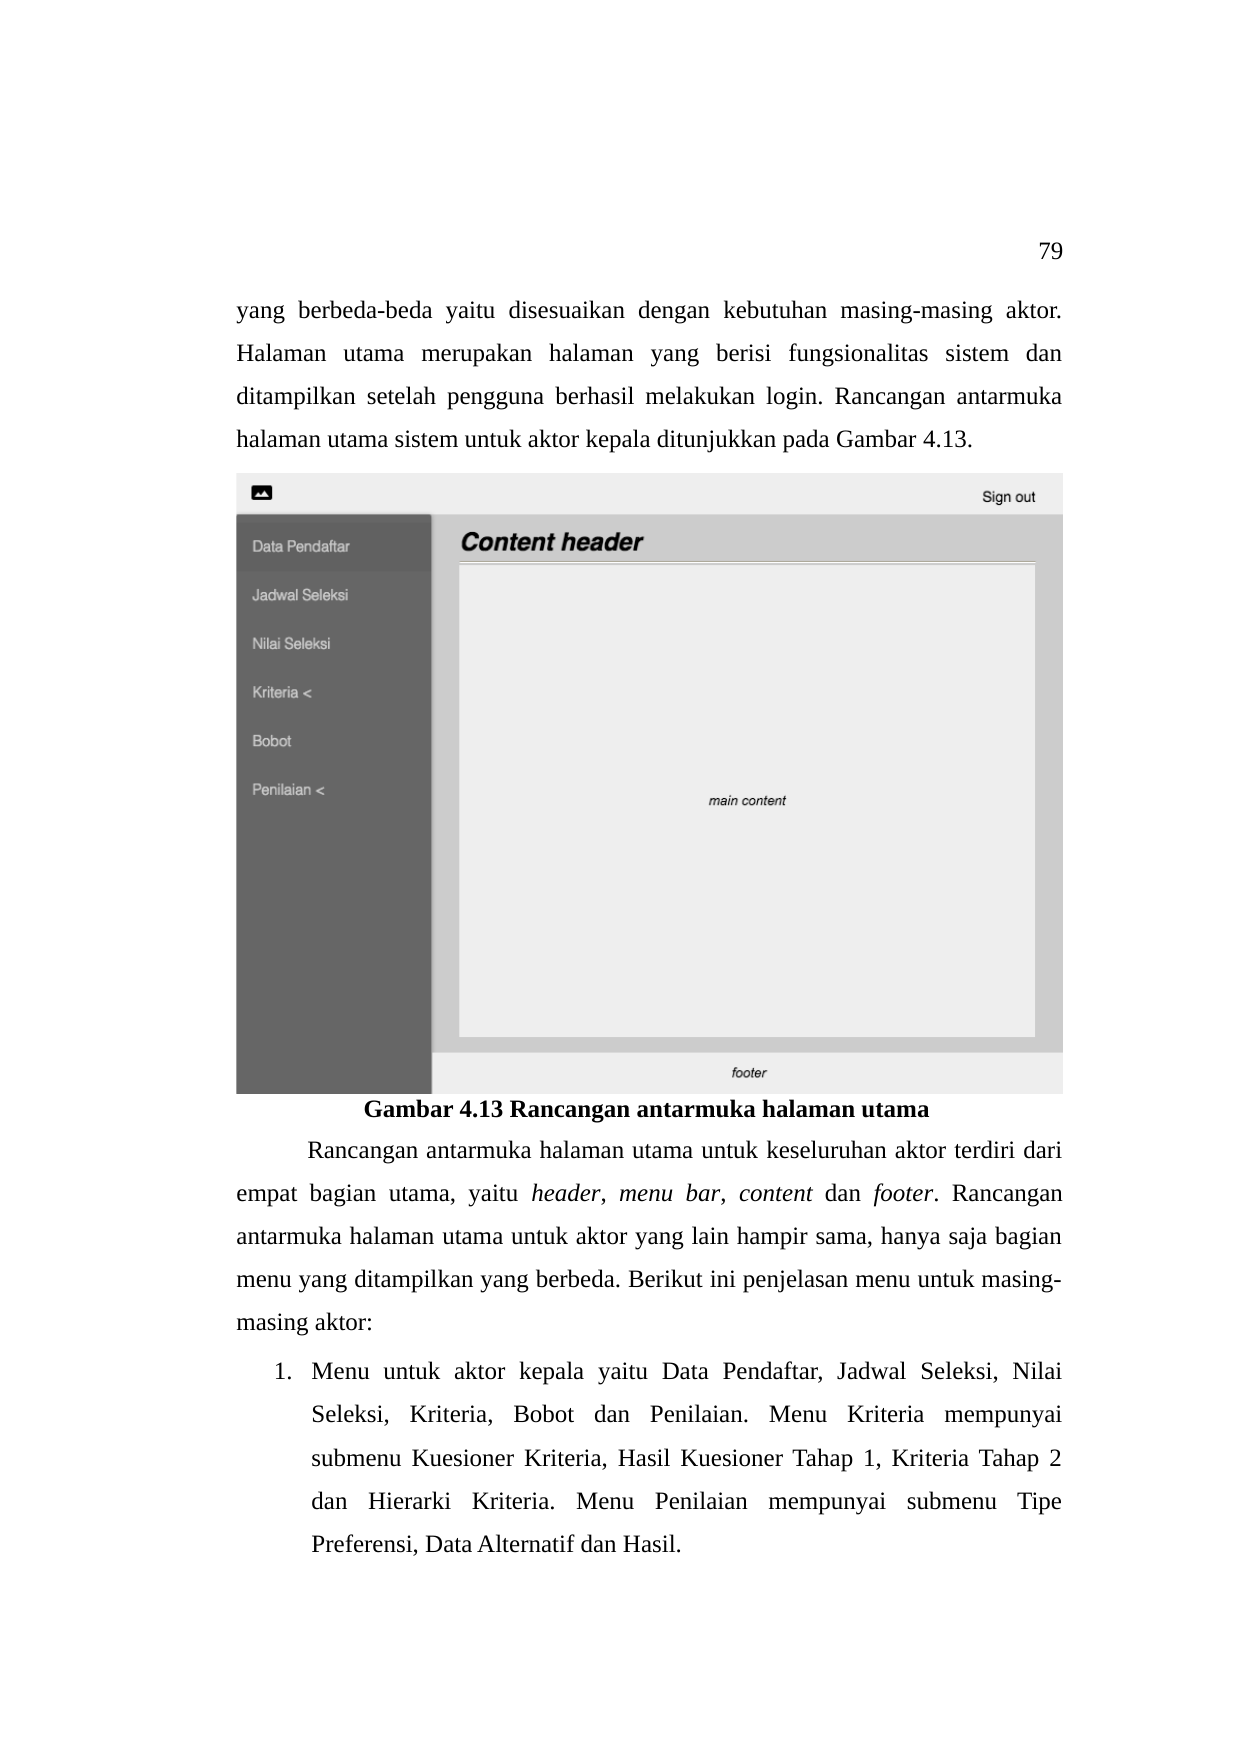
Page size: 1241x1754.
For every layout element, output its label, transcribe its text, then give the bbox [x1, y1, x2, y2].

picture [236, 473, 1063, 1094]
text yang berbeda-beda yaitu disesuaikan dengan kebutuhan masing-masing aktor. Halaman utama merupakan halaman yang berisi fungsionalitas sistem dan ditampilkan setelah pengguna berhasil melakukan login. Rancangan antarmuka halaman utama sistem untuk aktor kepala ditunjukkan pada Gambar 4.13. [236, 295, 1063, 453]
text Gambar 4.13 Rancangan antarmuka halaman utama [236, 1094, 1063, 1122]
list Menu untuk aktor kepala yaitu Data Pendaftar, Jadwal Seleksi, Nilai Seleksi, Kriteria, Bobot dan Penilaian. Menu Kriteria mempunyai submenu Kuesioner Kriteria, Hasil Kuesioner Tahap 1, Kriteria Tahap 2 dan Hierarki Kriteria. Menu Penilaian mempunyai submenu Tipe Preferensi, Data Alternatif dan Hasil. [274, 1356, 1063, 1558]
text Rancangan antarmuka halaman utama untuk keseluruhan aktor terdiri dari empat bagian utama, yaitu header, menu bar, content dan footer. Rancangan antarmuka halaman utama untuk aktor yang lain hampir sama, hanya saja bagian menu yang ditampilkan yang berbeda. Berikut ini penjelasan menu untuk masing-masing aktor: [236, 1135, 1063, 1336]
